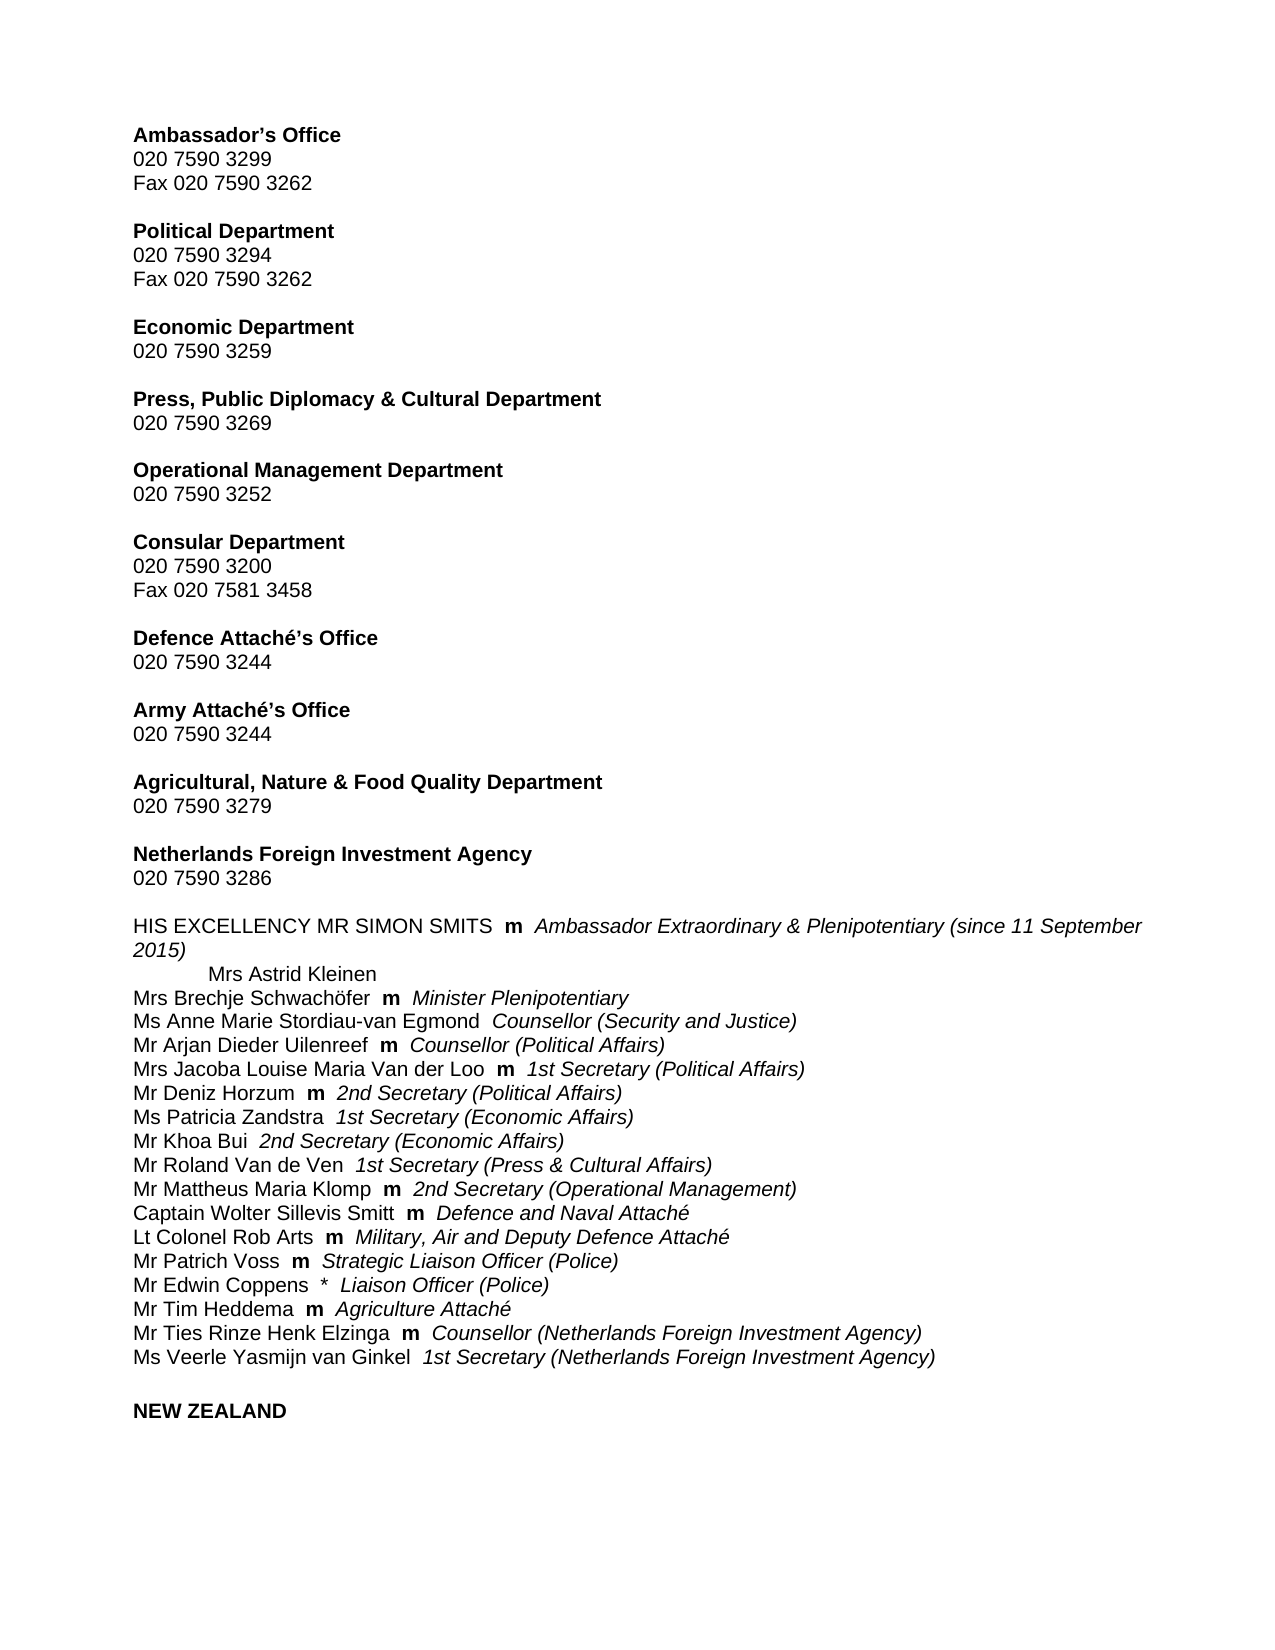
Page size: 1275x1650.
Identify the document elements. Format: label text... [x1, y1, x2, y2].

text HIS EXCELLENCY MR SIMON SMITS m Ambassador Extraordinary & Plenipotentiary (since 11 September 2015) [133, 913, 1181, 961]
text 020 7590 3200 [133, 554, 1181, 578]
text 020 7590 3252 [133, 482, 1181, 506]
text Economic Department [133, 314, 1181, 338]
text Operational Management Department [133, 458, 1181, 482]
text 020 7590 3294 [133, 243, 1181, 267]
text Mr Deniz Horzum m 2nd Secretary (Political Affairs) [133, 1081, 1181, 1105]
text Mrs Jacoba Louise Maria Van der Loo m 1st Secretary (Political Affairs) [133, 1057, 1181, 1081]
text 020 7590 3244 [133, 650, 1181, 674]
text Mr Ties Rinze Henk Elzinga m Counsellor (Netherlands Foreign Investment Agency) [133, 1321, 1181, 1345]
text Mr Edwin Coppens * Liaison Officer (Police) [133, 1273, 1181, 1297]
text 020 7590 3286 [133, 866, 1181, 889]
text Mrs Brechje Schwachöfer m Minister Plenipotentiary [133, 985, 1181, 1009]
text Captain Wolter Sillevis Smitt m Defence and Naval Attaché [133, 1201, 1181, 1225]
text Agricultural, Nature & Food Quality Department [133, 770, 1181, 794]
text Press, Public Diplomacy & Cultural Department [133, 386, 1181, 410]
text Netherlands Foreign Investment Agency [133, 842, 1181, 866]
text 020 7590 3244 [133, 722, 1181, 746]
text Defence Attaché’s Office [133, 626, 1181, 650]
text Ms Veerle Yasmijn van Ginkel 1st Secretary (Netherlands Foreign Investment Agency) [133, 1345, 1181, 1369]
text 020 7590 3259 [133, 338, 1181, 362]
text NEW ZEALAND [133, 1399, 1181, 1423]
text Fax 020 7590 3262 [133, 267, 1181, 291]
text Mr Khoa Bui 2nd Secretary (Economic Affairs) [133, 1129, 1181, 1153]
text Consular Department [133, 530, 1181, 554]
text Mr Roland Van de Ven 1st Secretary (Press & Cultural Affairs) [133, 1153, 1181, 1177]
text Ambassador’s Office [133, 123, 1181, 147]
text Political Department [133, 219, 1181, 243]
text Mr Tim Heddema m Agriculture Attaché [133, 1297, 1181, 1321]
text Fax 020 7590 3262 [133, 171, 1181, 195]
text Army Attaché’s Office [133, 698, 1181, 722]
text Ms Patricia Zandstra 1st Secretary (Economic Affairs) [133, 1105, 1181, 1129]
text Ms Anne Marie Stordiau-van Egmond Counsellor (Security and Justice) [133, 1009, 1181, 1033]
text Fax 020 7581 3458 [133, 578, 1181, 602]
text Mr Patrich Voss m Strategic Liaison Officer (Police) [133, 1249, 1181, 1273]
text 020 7590 3269 [133, 410, 1181, 434]
text 020 7590 3299 [133, 147, 1181, 171]
text Mr Arjan Dieder Uilenreef m Counsellor (Political Affairs) [133, 1033, 1181, 1057]
text Lt Colonel Rob Arts m Military, Air and Deputy Defence Attaché [133, 1225, 1181, 1249]
text Mr Mattheus Maria Klomp m 2nd Secretary (Operational Management) [133, 1177, 1181, 1201]
text 020 7590 3279 [133, 794, 1181, 818]
text Mrs Astrid Kleinen [133, 961, 1181, 985]
